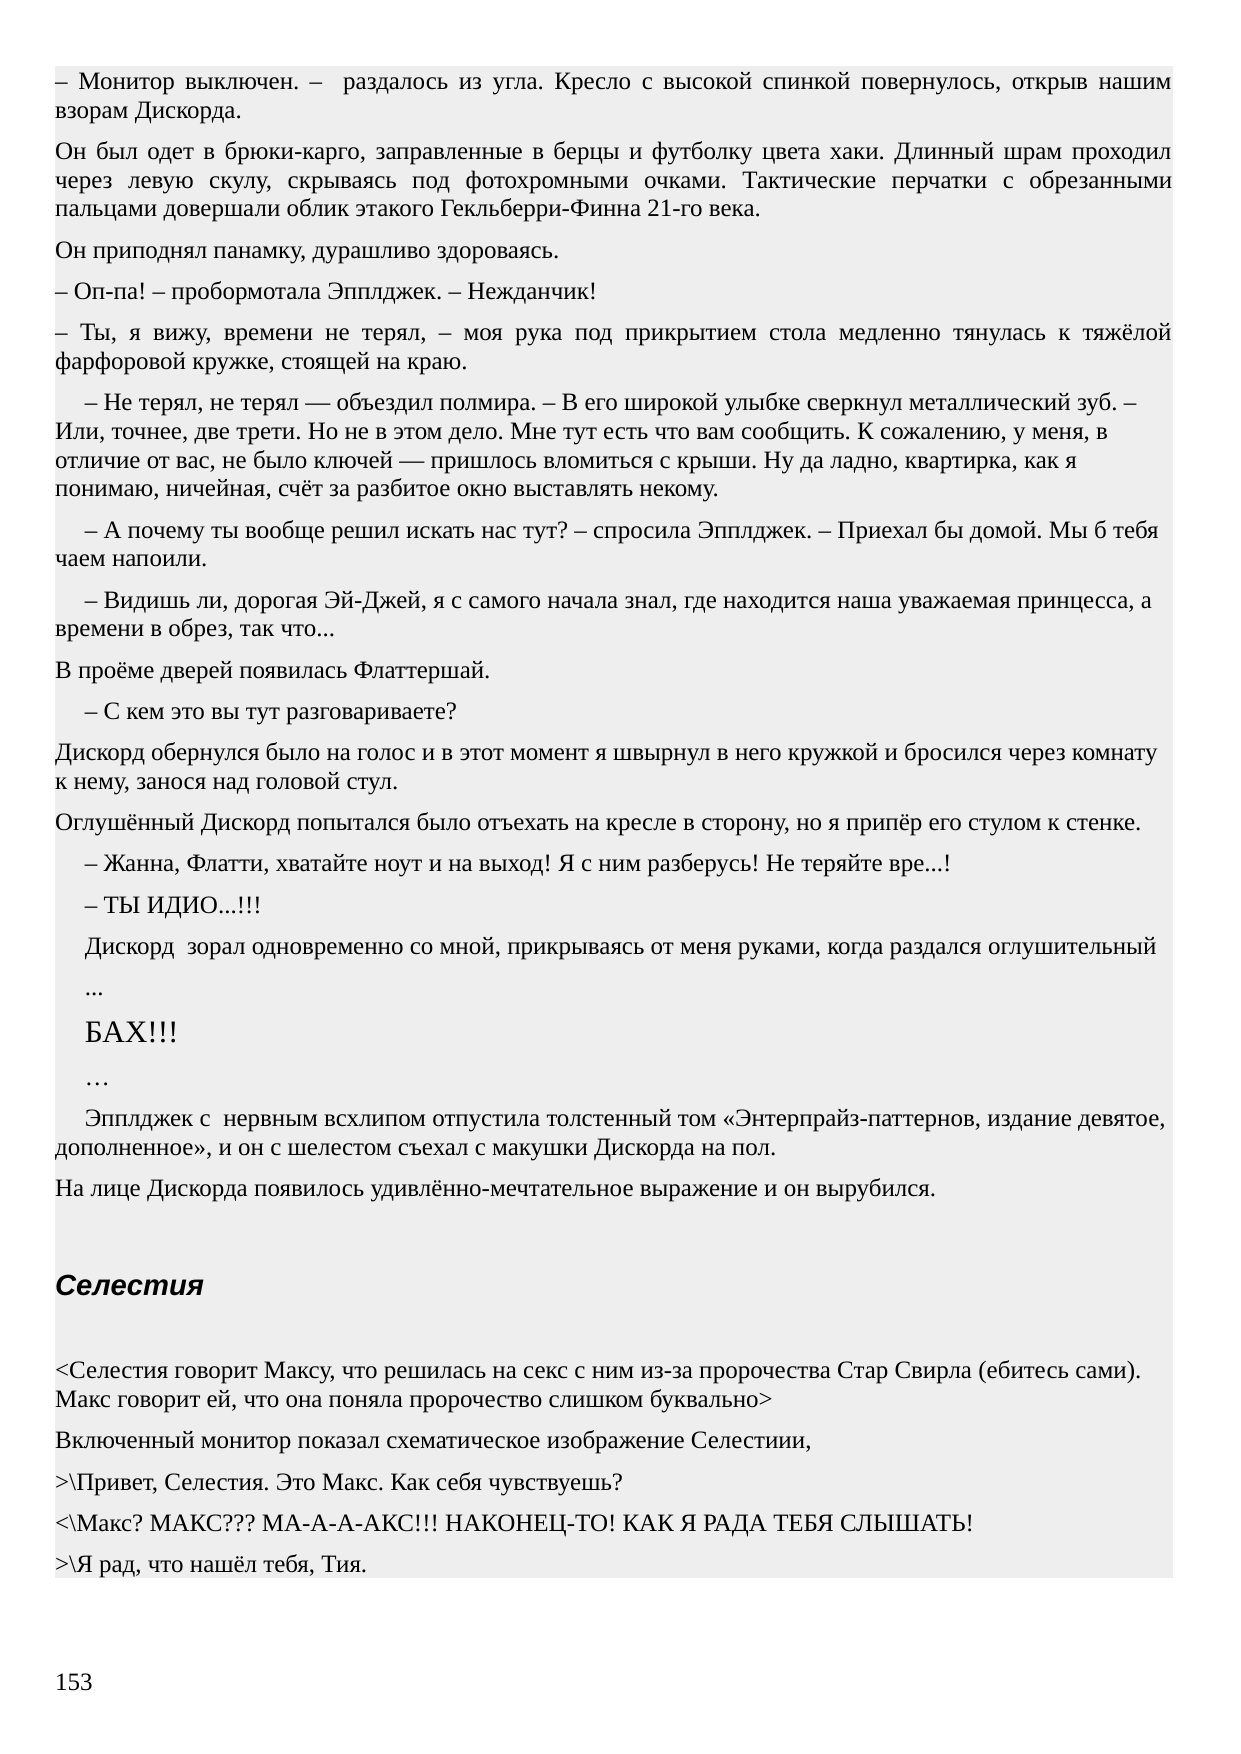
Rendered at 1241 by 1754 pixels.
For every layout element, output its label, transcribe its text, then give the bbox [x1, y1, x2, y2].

text Включенный монитор показал схематическое изображение Селестиии, [55, 1426, 1173, 1454]
text – А почему ты вообще решил искать нас тут? – спросила Эпплджек. – Приехал бы домой. Мы б тебя чаем напоили. [55, 515, 1173, 572]
subtitle Селестия [55, 1268, 1173, 1302]
text Он был одет в брюки-карго, заправленные в берцы и футболку цвета хаки. Длинный шрам проходил через левую скулу, скрываясь под фотохромными очками. Тактические перчатки с обрезанными пальцами довершали облик этакого Гекльберри-Финна 21-го века. [55, 136, 1173, 222]
text – ТЫ ИДИО...!!! [55, 890, 1173, 918]
text … [55, 1062, 1173, 1091]
text Дискорд зорал одновременно со мной, прикрываясь от меня руками, когда раздался оглушительный [55, 931, 1173, 960]
text – Монитор выключен. – раздалось из угла. Кресло с высокой спинкой повернулось, открыв нашим взорам Дискорда. [55, 66, 1173, 123]
list Дискорд обернулся было на голос и в этот момент я швырнул в него кружкой и бросился через комнату к нему, занося над головой стул. [55, 737, 1173, 795]
text – С кем это вы тут разговариваете? [55, 696, 1173, 725]
text <Селестия говорит Максу, что решилась на секс с ним из-за пророчества Стар Свирла (ебитесь сами). Макс говорит ей, что она поняла пророчество слишком буквально> [55, 1356, 1173, 1413]
text БАХ!!! [55, 1013, 1173, 1049]
text Оглушённый Дискорд попытался было отъехать на кресле в сторону, но я припёр его стулом к стенке. [55, 807, 1173, 836]
text – Ты, я вижу, времени не терял, – моя рука под прикрытием стола медленно тянулась к тяжёлой фарфоровой кружке, стоящей на краю. [55, 317, 1173, 375]
text В проёме дверей появилась Флаттершай. [55, 655, 1173, 683]
text >\Привет, Селестия. Это Макс. Как себя чувствуешь? [55, 1467, 1173, 1496]
text На лице Дискорда появилось удивлённо-мечтательное выражение и он вырубился. [55, 1173, 1173, 1202]
text – Оп-па! – пробормотала Эпплджек. – Нежданчик! [55, 276, 1173, 305]
text – Жанна, Флатти, хватайте ноут и на выход! Я с ним разберусь! Не теряйте вре...! [55, 848, 1173, 877]
text >\Я рад, что нашёл тебя, Тия. [55, 1549, 1173, 1578]
text <\Макс? МАКС??? МА-А-А-АКС!!! НАКОНЕЦ-ТО! КАК Я РАДА ТЕБЯ СЛЫШАТЬ! [55, 1508, 1173, 1537]
text – Не терял, не терял — объездил полмира. – В его широкой улыбке сверкнул металлический зуб. – Или, точнее, две трети. Но не в этом дело. Мне тут есть что вам сообщить. К сожалению, у меня, в отличие от вас, не было ключей — пришлось вломиться с крыши. Ну да ладно, квартирка, как я понимаю, ничейная, счёт за разбитое окно выставлять некому. [55, 387, 1173, 502]
text Он приподнял панамку, дурашливо здороваясь. [55, 235, 1173, 263]
text Эпплджек с нервным всхлипом отпустила толстенный том «Энтерпрайз-паттернов, издание девятое, дополненное», и он с шелестом съехал с макушки Дискорда на пол. [55, 1103, 1173, 1161]
text ... [55, 972, 1173, 1001]
text – Видишь ли, дорогая Эй-Джей, я с самого начала знал, где находится наша уважаемая принцесса, а времени в обрез, так что... [55, 585, 1173, 642]
